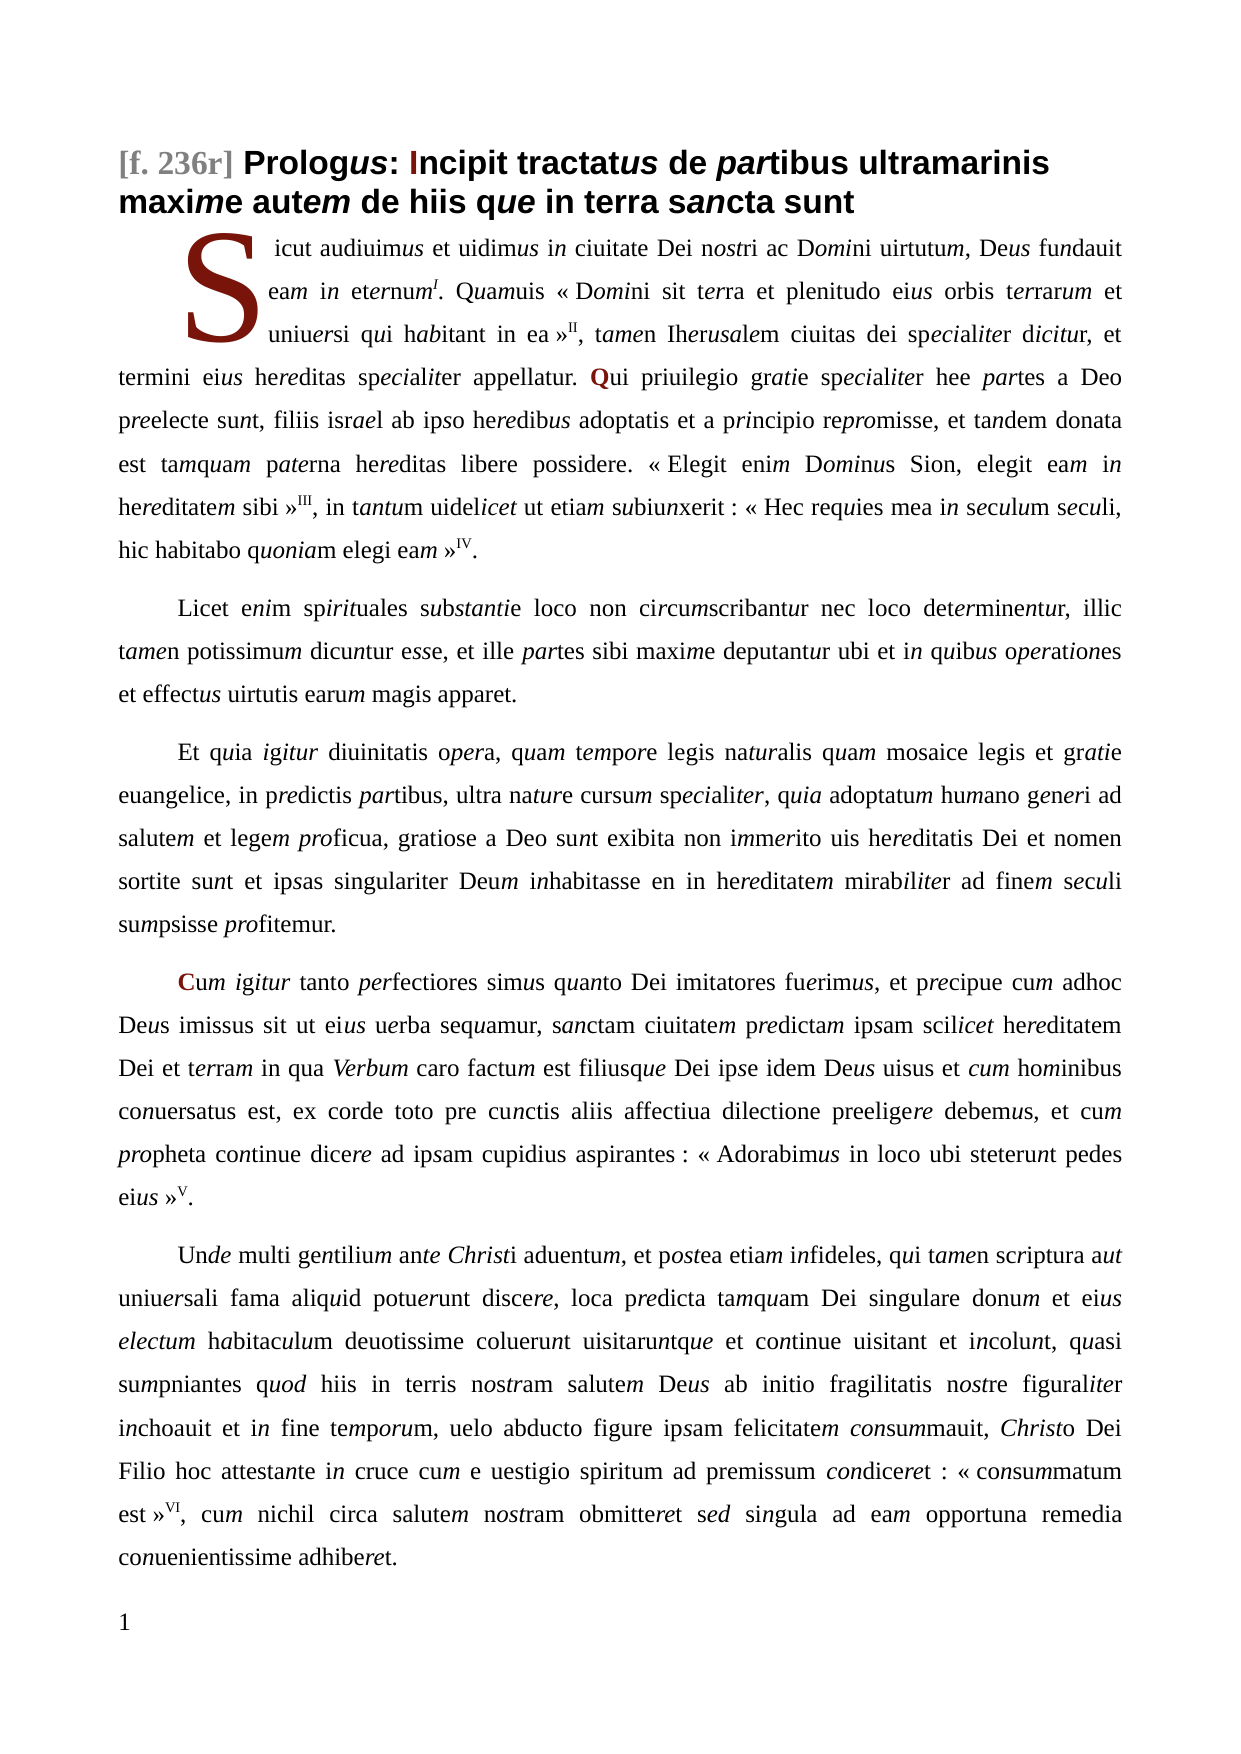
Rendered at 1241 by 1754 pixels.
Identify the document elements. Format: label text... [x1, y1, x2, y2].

subtitle [f. 236r] Prologus: Incipit tractatus de partibus ultramarinis maxime autem de hiis que in terra sancta sunt [118, 143, 1122, 221]
subtitle Et quia igitur diuinitatis opera, quam tempore legis naturalis quam mosaice legis et gratie euangelice, in predictis partibus, ultra nature cursum specialiter, quia adoptatum humano generi ad salutem et legem proficua, gratiose a Deo sunt exibita non immerito uis hereditatis Dei et nomen sortite sunt et ipsas singulariter Deum inhabitasse en in hereditatem mirabiliter ad finem seculi sumpsisse profitemur. [118, 737, 1122, 938]
subtitle Sicut audiuimus et uidimus in ciuitate Dei nostri ac Domini uirtutum, Deus fundauit eam in eternum. Quamuis « Domini sit terra et plenitudo eius orbis terrarum et uniuersi qui habitant in ea », tamen Iherusalem ciuitas dei specialiter dicitur, et termini eius hereditas specialiter appellatur. Qui priuilegio gratie specialiter hee partes a Deo preelecte sunt, filiis israel ab ipso heredibus adoptatis et a principio repromisse, et tandem donata est tamquam paterna hereditas libere possidere. « Elegit enim Dominus Sion, elegit eam in hereditatem sibi », in tantum uidelicet ut etiam subiunxerit : « Hec requies mea in seculum seculi, hic habitabo quoniam elegi eam ». [118, 233, 1122, 564]
subtitle Licet enim spirituales substantie loco non circumscribantur nec loco determinentur, illic tamen potissimum dicuntur esse, et ille partes sibi maxime deputantur ubi et in quibus operationes et effectus uirtutis earum magis apparet. [118, 593, 1122, 708]
subtitle Unde multi gentilium ante Christi aduentum, et postea etiam infideles, qui tamen scriptura aut uniuersali fama aliquid potuerunt discere, loca predicta tamquam Dei singulare donum et eius electum habitaculum deuotissime coluerunt uisitaruntque et continue uisitant et incolunt, quasi sumpniantes quod hiis in terris nostram salutem Deus ab initio fragilitatis nostre figuraliter inchoauit et in fine temporum, uelo abducto figure ipsam felicitatem consummauit, Christo Dei Filio hoc attestante in cruce cum e uestigio spiritum ad premissum condiceret : « consummatum est », cum nichil circa salutem nostram obmitteret sed singula ad eam opportuna remedia conuenientissime adhiberet. [118, 1240, 1122, 1571]
subtitle Cum igitur tanto perfectiores simus quanto Dei imitatores fuerimus, et precipue cum adhoc Deus imissus sit ut eius uerba sequamur, sanctam ciuitatem predictam ipsam scilicet hereditatem Dei et terram in qua Verbum caro factum est filiusque Dei ipse idem Deus uisus et cum hominibus conuersatus est, ex corde toto pre cunctis aliis affectiua dilectione preeligere debemus, et cum propheta continue dicere ad ipsam cupidius aspirantes : « Adorabimus in loco ubi steterunt pedes eius ». [118, 967, 1122, 1211]
